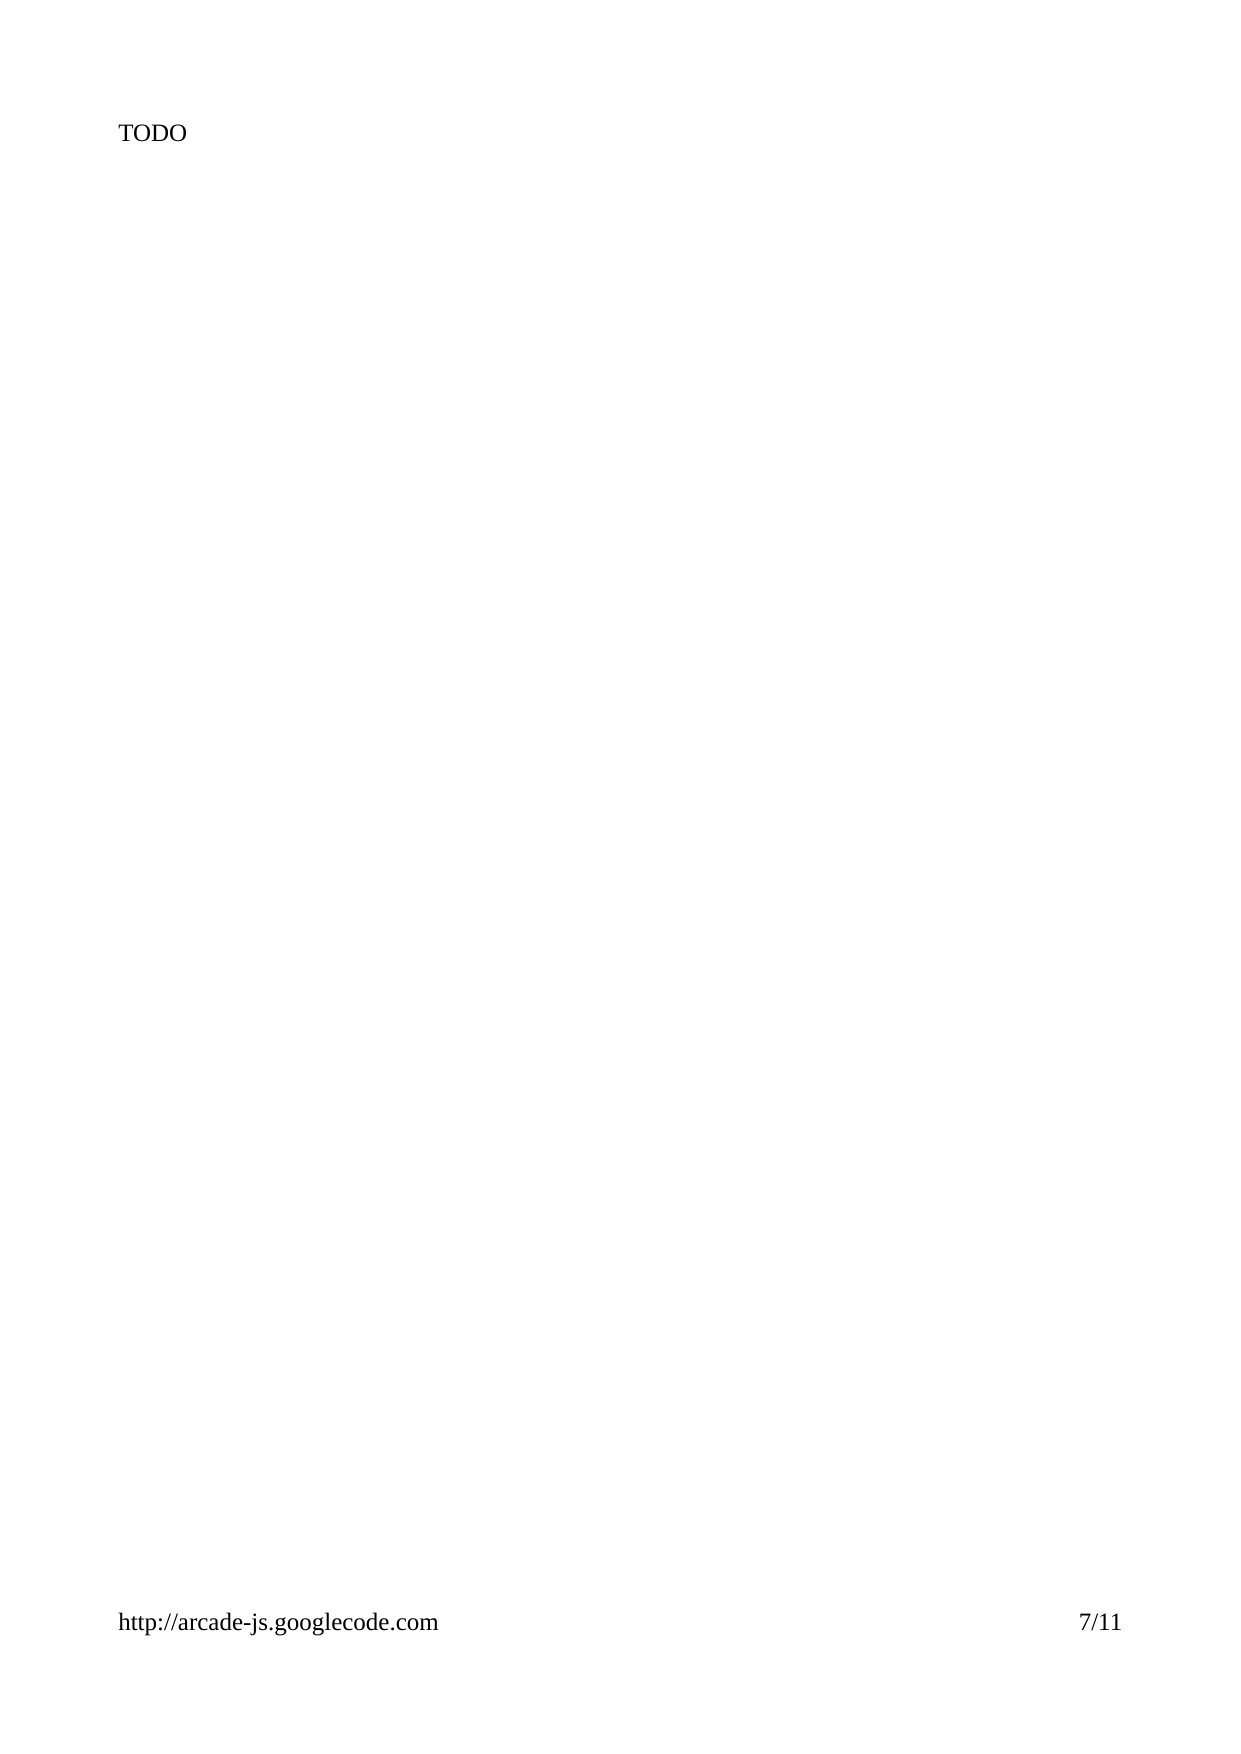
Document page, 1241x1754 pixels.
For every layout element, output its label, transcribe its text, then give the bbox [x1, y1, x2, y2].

text TODO [118, 118, 1122, 147]
